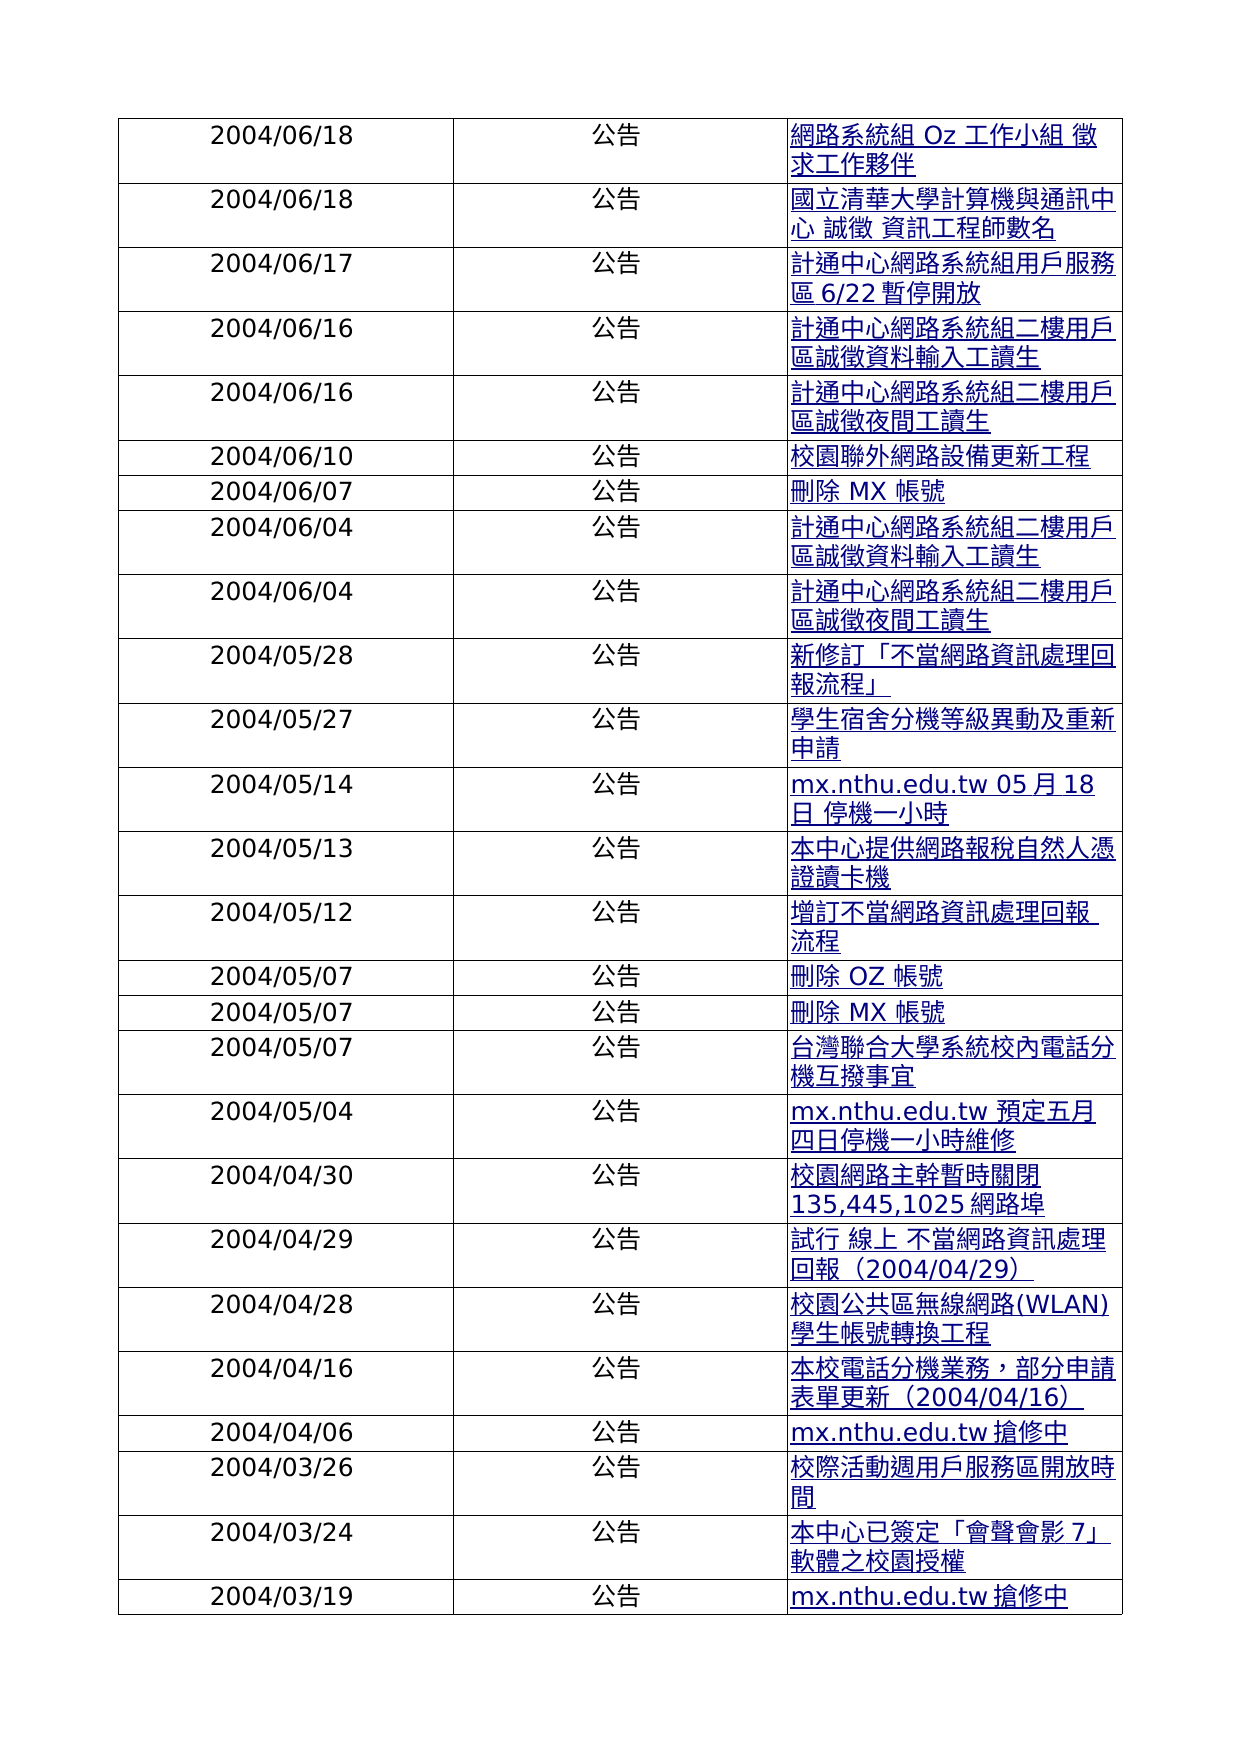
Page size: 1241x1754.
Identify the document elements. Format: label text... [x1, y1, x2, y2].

table_cell 刪除 MX 帳號 [788, 996, 1122, 1030]
table_cell 公告 [454, 768, 787, 831]
table_cell 2004/04/06 [119, 1416, 453, 1451]
table_cell 公告 [454, 896, 787, 959]
table_cell 2004/05/27 [119, 704, 453, 767]
table_cell 2004/05/14 [119, 768, 453, 831]
table_cell 公告 [454, 441, 787, 474]
table_cell 2004/05/12 [119, 896, 453, 959]
table_cell 2004/06/18 [119, 184, 453, 247]
table_cell 公告 [454, 248, 787, 311]
table_cell 計通中心網路系統組用戶服務區6/22暫停開放 [788, 248, 1122, 311]
table_cell mx.nthu.edu.tw搶修中 [788, 1416, 1122, 1451]
table_cell 公告 [454, 184, 787, 247]
table_cell 校園網路主幹暫時關閉135,445,1025網路埠 [788, 1159, 1122, 1223]
table_cell 公告 [454, 376, 787, 439]
table_cell 2004/05/04 [119, 1095, 453, 1158]
table_cell 公告 [454, 1288, 787, 1351]
table_cell 公告 [454, 1159, 787, 1223]
table_cell 刪除 OZ 帳號 [788, 961, 1122, 995]
table_cell 2004/06/10 [119, 441, 453, 474]
table_cell 增訂不當網路資訊處理回報 流程 [788, 896, 1122, 959]
table_cell 2004/06/18 [119, 119, 453, 182]
table_cell 2004/05/07 [119, 961, 453, 995]
table_cell 2004/06/04 [119, 511, 453, 574]
table_cell 公告 [454, 1580, 787, 1614]
table_cell mx.nthu.edu.tw 05月18日 停機一小時 [788, 768, 1122, 831]
table_cell 2004/04/29 [119, 1224, 453, 1287]
table_cell 校園公共區無線網路(WLAN)學生帳號轉換工程 [788, 1288, 1122, 1351]
table_cell 公告 [454, 996, 787, 1030]
table_cell 公告 [454, 1031, 787, 1094]
table_cell 計通中心網路系統組二樓用戶區誠徵夜間工讀生 [788, 376, 1122, 439]
table_cell 2004/06/07 [119, 476, 453, 510]
table_cell 2004/03/26 [119, 1452, 453, 1515]
table_cell 公告 [454, 119, 787, 182]
table_cell 公告 [454, 639, 787, 702]
table_cell 公告 [454, 832, 787, 895]
table_cell 計通中心網路系統組二樓用戶區誠徵夜間工讀生 [788, 575, 1122, 638]
table_cell 本中心提供網路報稅自然人憑證讀卡機 [788, 832, 1122, 895]
table_cell 學生宿舍分機等級異動及重新申請 [788, 704, 1122, 767]
table_cell 2004/06/17 [119, 248, 453, 311]
table_cell 校園聯外網路設備更新工程 [788, 441, 1122, 474]
table_cell 2004/03/24 [119, 1516, 453, 1579]
table_cell 2004/06/16 [119, 312, 453, 375]
table_cell 本中心已簽定「會聲會影7」軟體之校園授權 [788, 1516, 1122, 1579]
table_cell 計通中心網路系統組二樓用戶區誠徵資料輸入工讀生 [788, 312, 1122, 375]
table_cell 公告 [454, 511, 787, 574]
table_cell mx.nthu.edu.tw 預定五月四日停機一小時維修 [788, 1095, 1122, 1158]
table_cell 台灣聯合大學系統校內電話分機互撥事宜 [788, 1031, 1122, 1094]
table_cell 2004/06/04 [119, 575, 453, 638]
table_cell 計通中心網路系統組二樓用戶區誠徵資料輸入工讀生 [788, 511, 1122, 574]
table_cell 刪除 MX 帳號 [788, 476, 1122, 510]
table_cell 公告 [454, 1416, 787, 1451]
table_cell 公告 [454, 1516, 787, 1579]
table_cell 校際活動週用戶服務區開放時間 [788, 1452, 1122, 1515]
table_cell 2004/04/30 [119, 1159, 453, 1223]
table_cell 公告 [454, 961, 787, 995]
table_cell 2004/05/28 [119, 639, 453, 702]
table_cell mx.nthu.edu.tw搶修中 [788, 1580, 1122, 1614]
table_cell 2004/04/16 [119, 1352, 453, 1415]
table_cell 公告 [454, 476, 787, 510]
table_cell 公告 [454, 1095, 787, 1158]
table_cell 2004/03/19 [119, 1580, 453, 1614]
table_cell 公告 [454, 1352, 787, 1415]
table_cell 2004/06/16 [119, 376, 453, 439]
table_cell 試行 線上 不當網路資訊處理回報（2004/04/29） [788, 1224, 1122, 1287]
table_cell 2004/05/07 [119, 996, 453, 1030]
table_cell 公告 [454, 1452, 787, 1515]
table_cell 公告 [454, 704, 787, 767]
table_cell 網路系統組 Oz 工作小組 徵求工作夥伴 [788, 119, 1122, 182]
table_cell 公告 [454, 312, 787, 375]
table_cell 2004/04/28 [119, 1288, 453, 1351]
table_cell 公告 [454, 575, 787, 638]
table_cell 公告 [454, 1224, 787, 1287]
table_cell 國立清華大學計算機與通訊中心 誠徵 資訊工程師數名 [788, 184, 1122, 247]
table_cell 本校電話分機業務，部分申請表單更新（2004/04/16） [788, 1352, 1122, 1415]
table_cell 2004/05/07 [119, 1031, 453, 1094]
table_cell 新修訂「不當網路資訊處理回報流程」 [788, 639, 1122, 702]
table_cell 2004/05/13 [119, 832, 453, 895]
